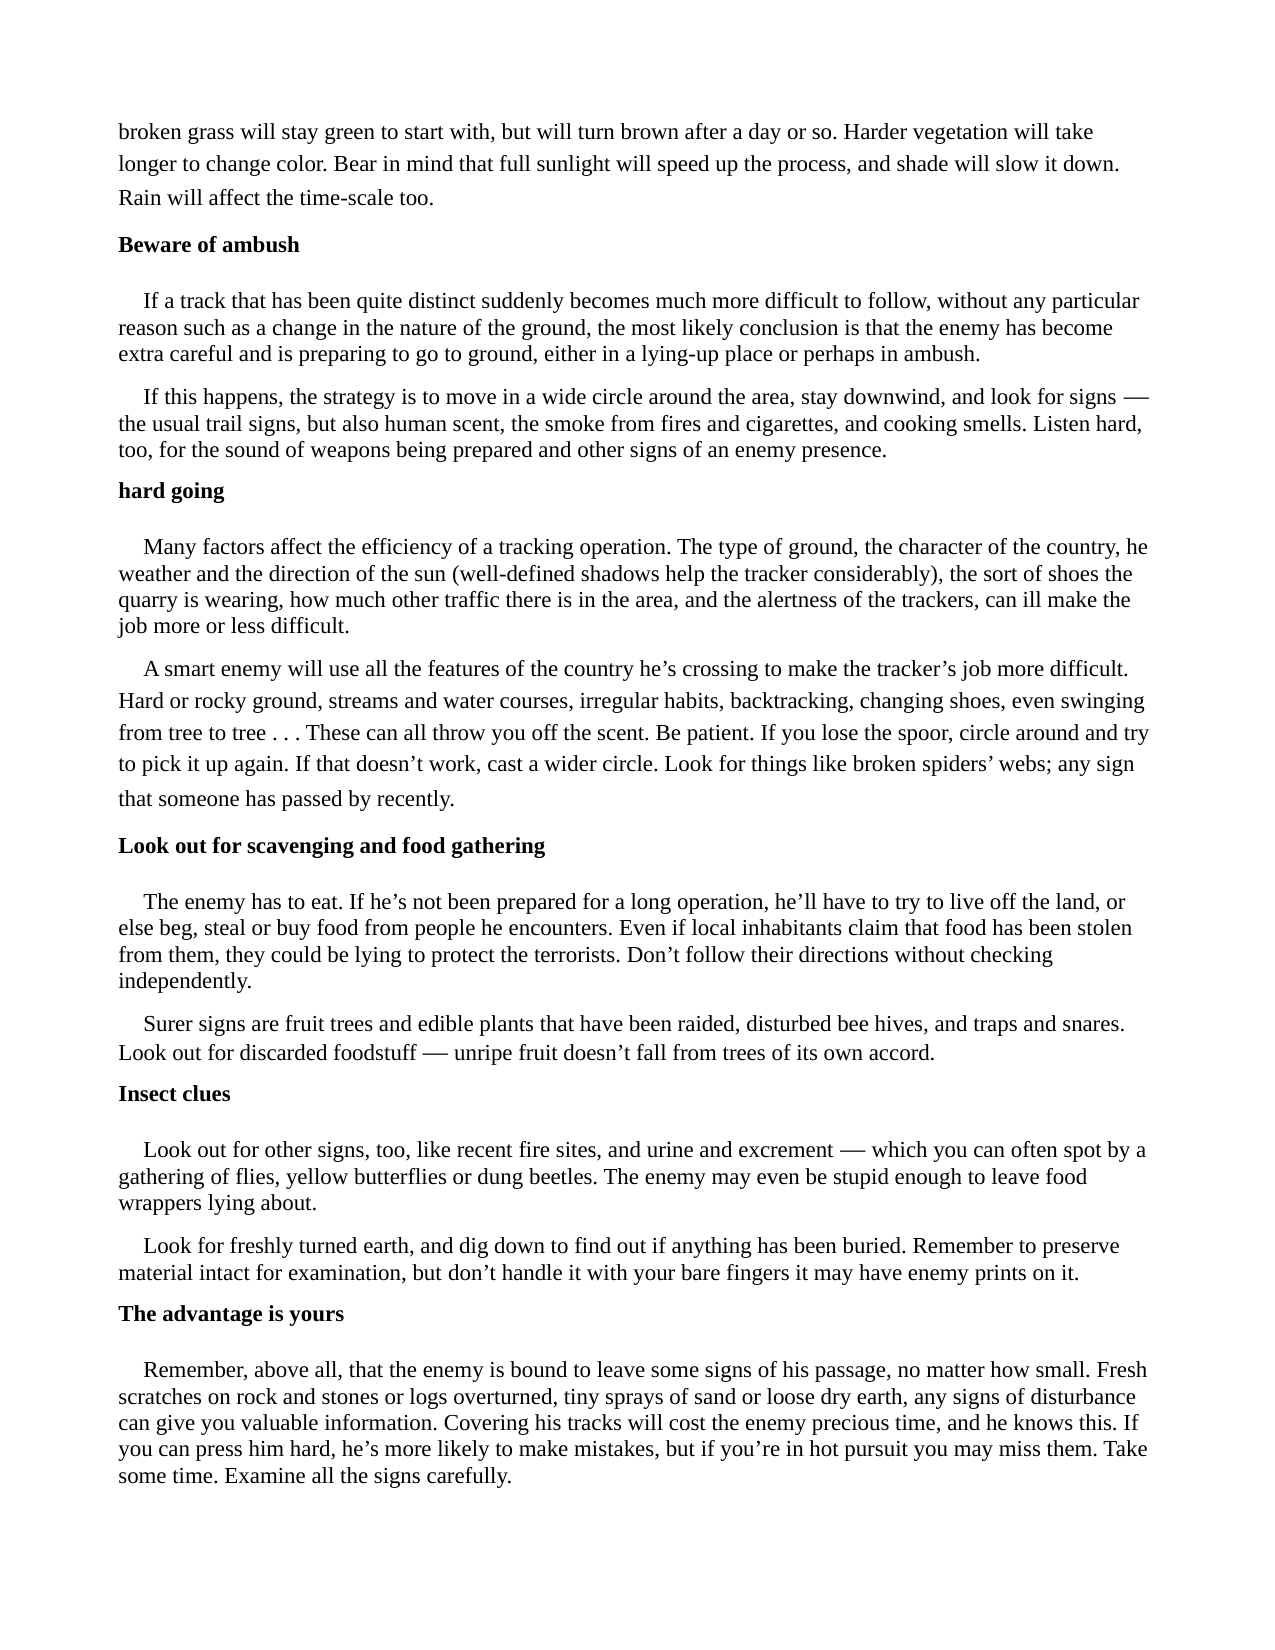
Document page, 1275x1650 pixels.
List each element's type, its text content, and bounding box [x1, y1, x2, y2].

text If a track that has been quite distinct suddenly becomes much more difficult to follow, without any particular reason such as a change in the nature of the ground, the most likely conclusion is that the enemy has become extra careful and is preparing to go to ground, either in a lying-up place or perhaps in ambush. [118, 285, 1157, 366]
text Look out for scavenging and food gathering [118, 832, 1157, 858]
text hard going [118, 477, 1157, 503]
text Remember, above all, that the enemy is bound to leave some signs of his passage, no matter how small. Fresh scratches on rock and stones or logs overturned, tiny sprays of sand or loose dry earth, any signs of disturbance can give you valuable information. Covering his tracks will cost the enemy precious time, and he knows this. If you can press him hard, he’s more likely to make mistakes, but if you’re in hot pursuit you may miss them. Take some time. Examine all the signs carefully. [118, 1354, 1157, 1488]
text Many factors affect the efficiency of a tracking operation. The type of ground, the character of the country, he weather and the direction of the sun (well-defined shadows help the tracker considerably), the sort of shoes the quarry is wearing, how much other traffic there is in the area, and the alertness of the trackers, can ill make the job more or less difficult. [118, 531, 1157, 639]
text broken grass will stay green to start with, but will turn brown after a day or so. Harder vegetation will take longer to change color. Bear in mind that full sunlight will speed up the process, and shade will slow it down. Rain will affect the time-scale too. [118, 118, 1157, 211]
text The enemy has to eat. If he’s not been prepared for a long operation, he’ll have to try to live off the land, or else beg, steal or buy food from people he encounters. Even if local inhabitants claim that food has been stolen from them, they could be lying to protect the terrorists. Don’t follow their directions without checking independently. [118, 886, 1157, 993]
text Surer signs are fruit trees and edible plants that have been raided, disturbed bee hives, and traps and snares. Look out for discarded foodstuff — unripe fruit doesn’t fall from trees of its own accord. [118, 1008, 1157, 1066]
text If this happens, the strategy is to move in a wide circle around the area, stay downwind, and look for signs —the usual trail signs, but also human scent, the smoke from fires and cigarettes, and cooking smells. Listen hard, too, for the sound of weapons being prepared and other signs of an enemy presence. [118, 381, 1157, 462]
text Beware of ambush [118, 231, 1157, 257]
text A smart enemy will use all the features of the country he’s crossing to make the tracker’s job more difficult. Hard or rocky ground, streams and water courses, irregular habits, backtracking, changing shoes, even swinging from tree to tree . . . These can all throw you off the scent. Be patient. If you lose the spoor, circle around and try to pick it up again. If that doesn’t work, cast a wider circle. Look for things like broken spiders’ webs; any sign that someone has passed by recently. [118, 653, 1157, 811]
text Insect clues [118, 1080, 1157, 1107]
text The advantage is yours [118, 1300, 1157, 1326]
text Look for freshly turned earth, and dig down to find out if anything has been buried. Remember to preserve material intact for examination, but don’t handle it with your bare fingers it may have enemy prints on it. [118, 1230, 1157, 1285]
text Look out for other signs, too, like recent fire sites, and urine and excrement — which you can often spot by a gathering of flies, yellow butterflies or dung beetles. The enemy may even be stupid enough to leave food wrappers lying about. [118, 1134, 1157, 1216]
